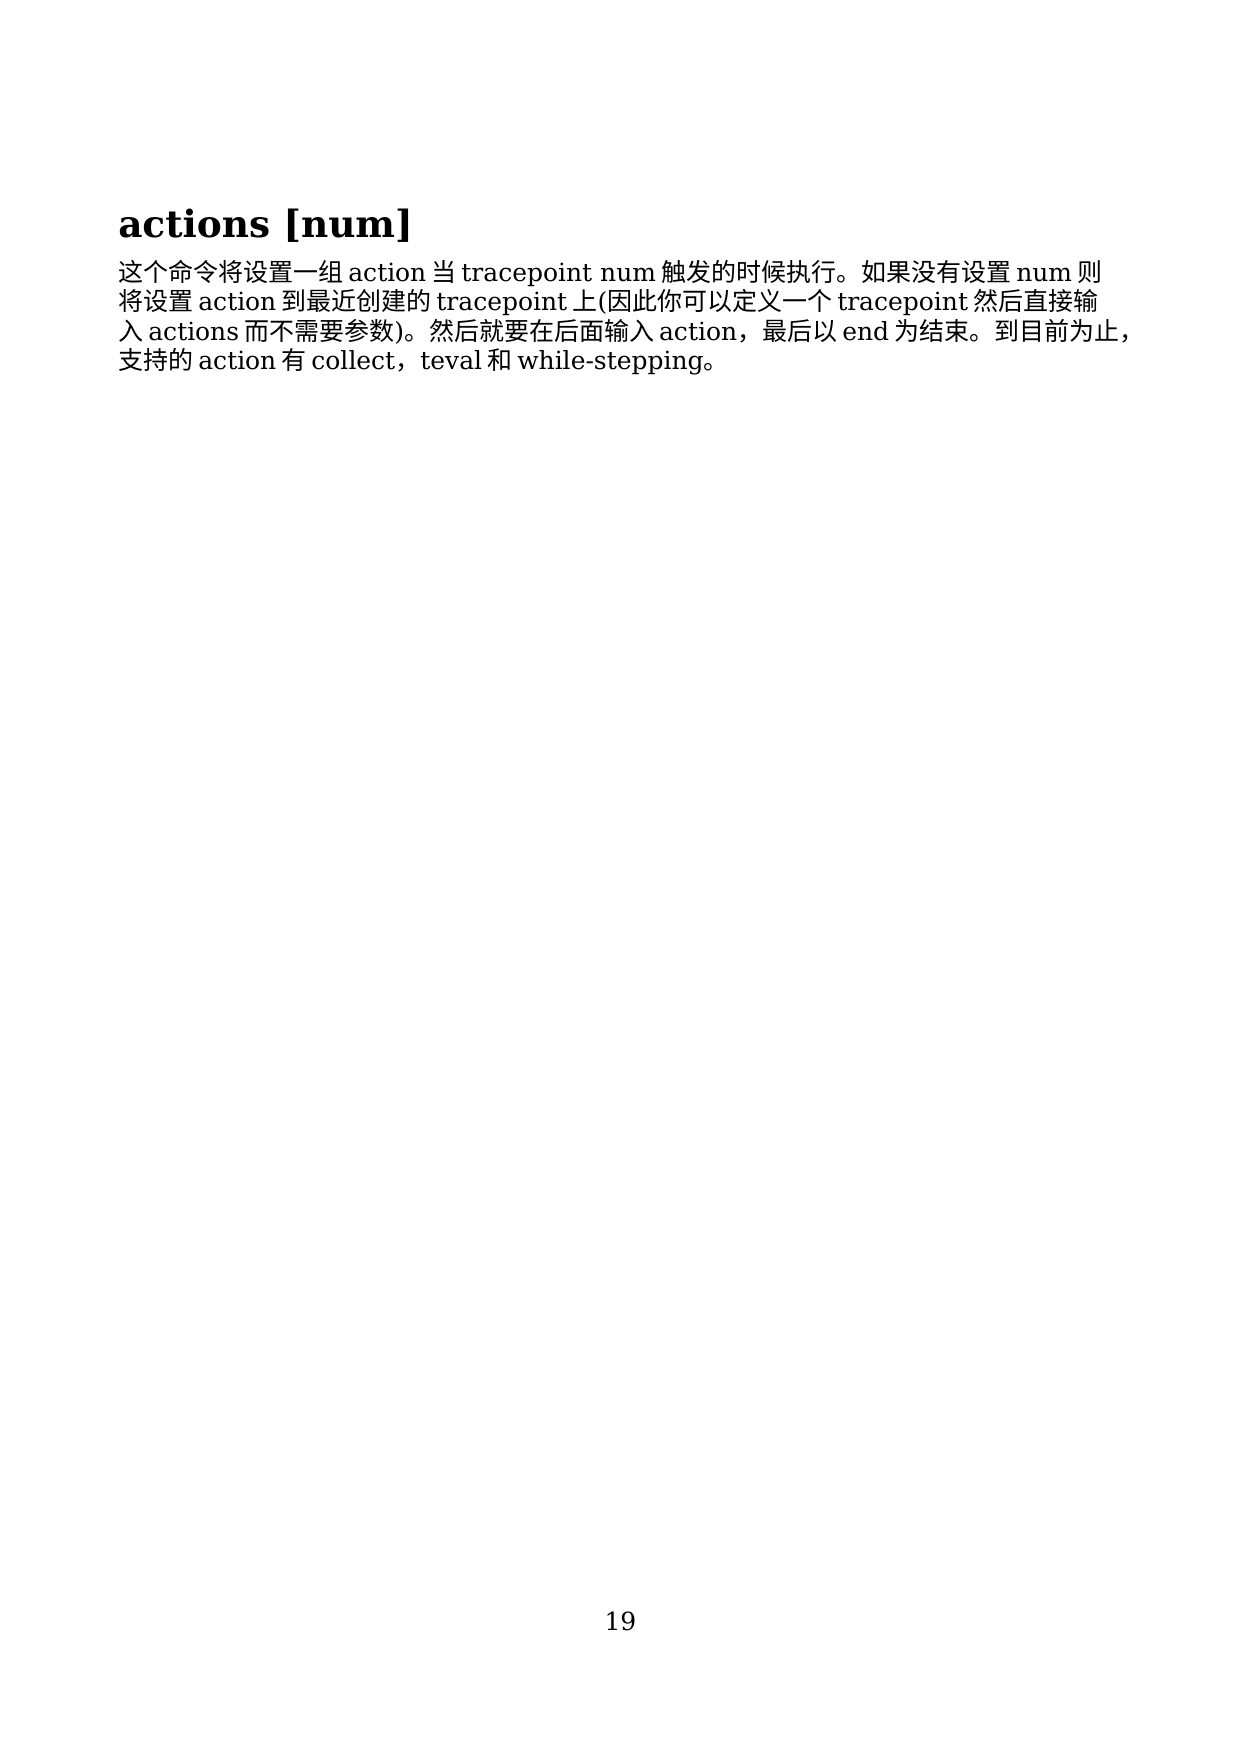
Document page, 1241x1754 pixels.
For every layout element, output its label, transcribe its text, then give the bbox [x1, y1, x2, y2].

subtitle actions [num] [118, 202, 1122, 246]
text 这个命令将设置一组action当tracepoint num触发的时候执行。如果没有设置num则将设置action到最近创建的tracepoint上(因此你可以定义一个tracepoint然后直接输入actions而不需要参数)。然后就要在后面输入action，最后以end为结束。到目前为止，支持的action有collect，teval和while-stepping。 [118, 258, 1122, 375]
